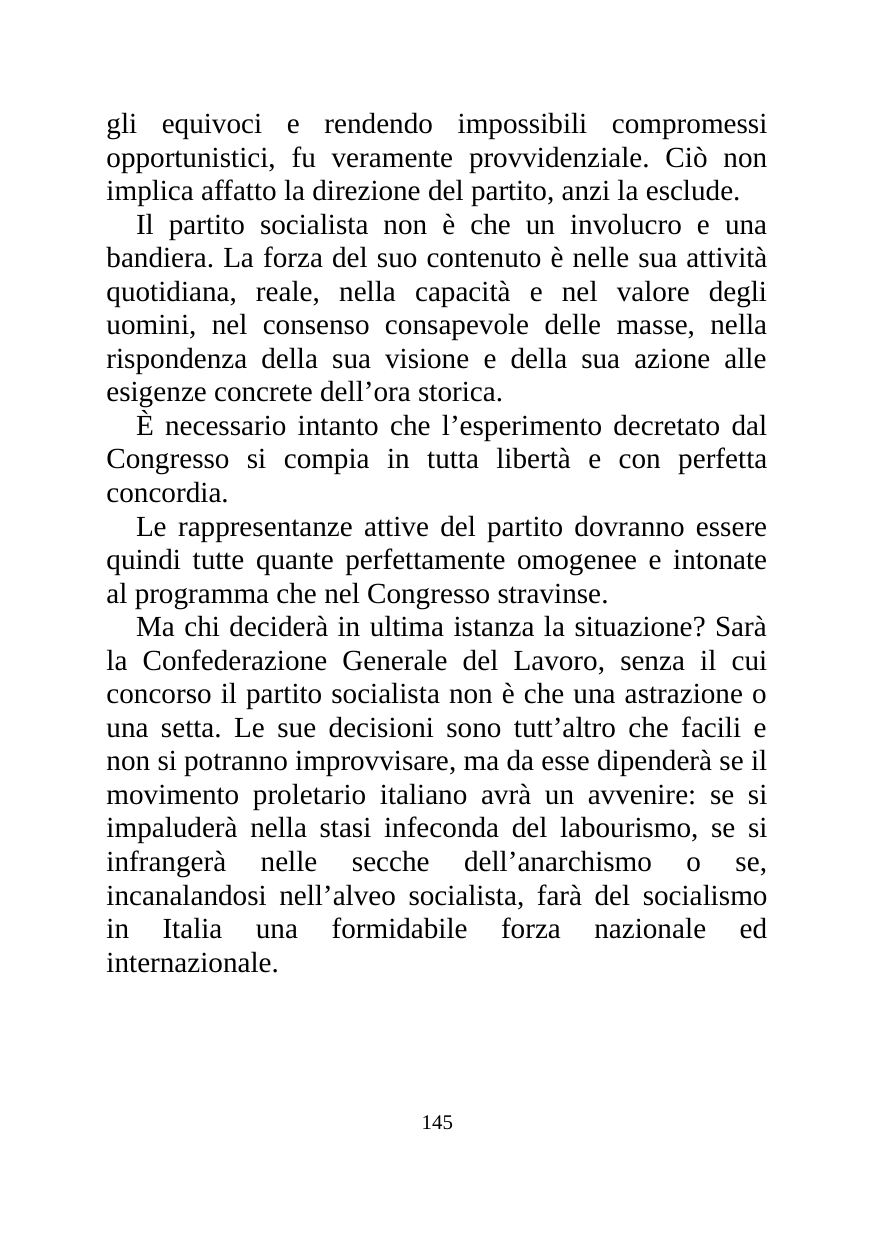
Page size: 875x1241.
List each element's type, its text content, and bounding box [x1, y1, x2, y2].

text È necessario intanto che l’esperimento decretato dal Congresso si compia in tutta libertà e con perfetta concordia. [106, 408, 768, 509]
text gli equivoci e rendendo impossibili compromessi opportunistici, fu veramente provvidenziale. Ciò non implica affatto la direzione del partito, anzi la esclude. [106, 106, 768, 207]
text Il partito socialista non è che un involucro e una bandiera. La forza del suo contenuto è nelle sua attività quotidiana, reale, nella capacità e nel valore degli uomini, nel consenso consapevole delle masse, nella rispondenza della sua visione e della sua azione alle esigenze concrete dell’ora storica. [106, 207, 768, 408]
text Le rappresentanze attive del partito dovranno essere quindi tutte quante perfettamente omogenee e intonate al programma che nel Congresso stravinse. [106, 509, 768, 609]
text Ma chi deciderà in ultima istanza la situazione? Sarà la Confederazione Generale del Lavoro, senza il cui concorso il partito socialista non è che una astrazione o una setta. Le sue decisioni sono tutt’altro che facili e non si potranno improvvisare, ma da esse dipenderà se il movimento proletario italiano avrà un avvenire: se si impaluderà nella stasi infeconda del labourismo, se si infrangerà nelle secche dell’anarchismo o se, incanalandosi nell’alveo socialista, farà del socialismo in Italia una formidabile forza nazionale ed internazionale. [106, 609, 768, 978]
